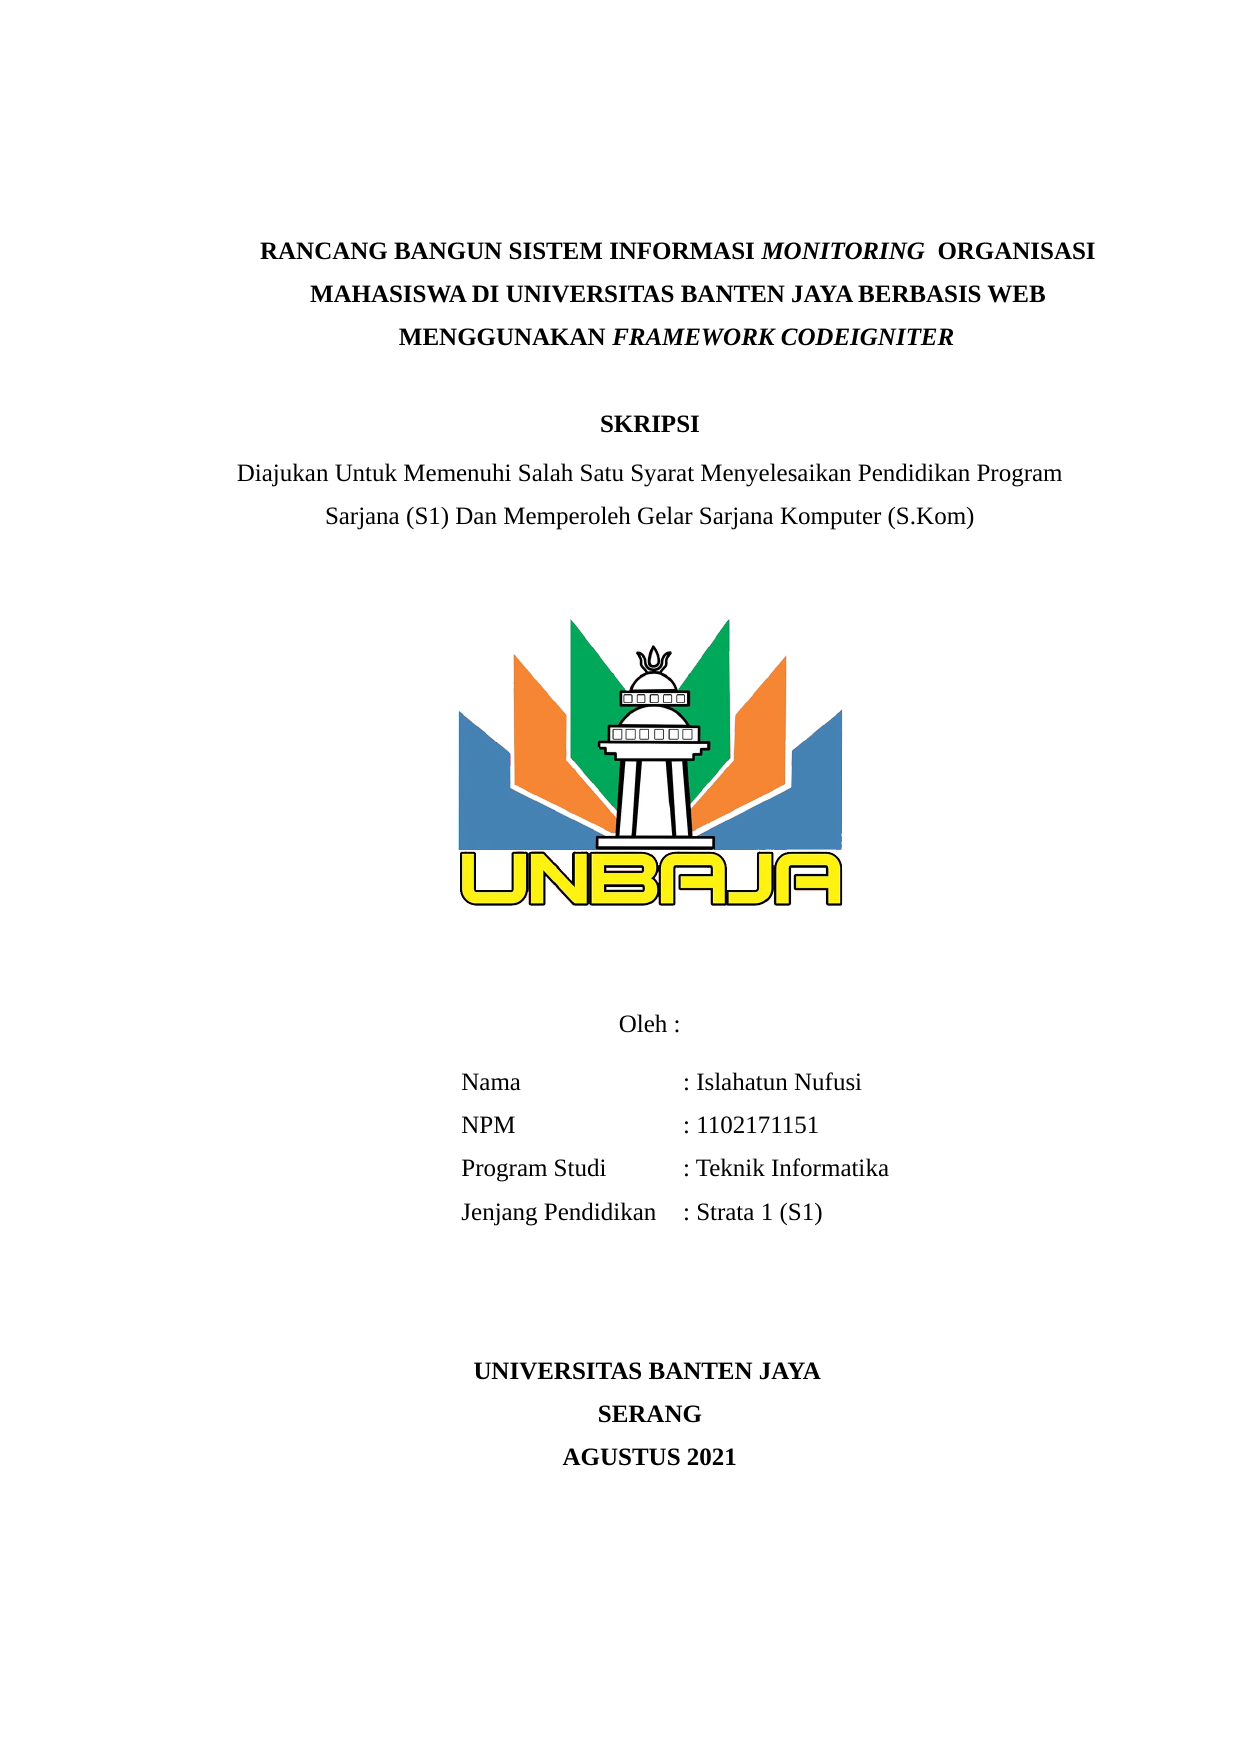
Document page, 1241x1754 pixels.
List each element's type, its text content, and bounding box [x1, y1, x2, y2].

text AGUSTUS 2021 [236, 1442, 1063, 1471]
text Oleh : [236, 1009, 1063, 1038]
text Nama : Islahatun Nufusi [461, 1067, 1063, 1096]
text SERANG [236, 1399, 1063, 1428]
text NPM : 1102171151 [461, 1110, 1063, 1139]
text Program Studi : Teknik Informatika [461, 1153, 1063, 1182]
text SKRIPSI [236, 409, 1063, 437]
text RANCANG BANGUN SISTEM INFORMASI MONITORING ORGANISASI MAHASISWA DI UNIVERSITAS BANTEN JAYA BERBASIS WEB MENGGUNAKAN FRAMEWORK CODEIGNITER [236, 236, 1119, 351]
text Diajukan Untuk Memenuhi Salah Satu Syarat Menyelesaikan Pendidikan Program Sarjana (S1) Dan Memperoleh Gelar Sarjana Komputer (S.Kom) [236, 458, 1063, 530]
picture [458, 618, 843, 906]
text UNIVERSITAS BANTEN JAYA [236, 1356, 1063, 1385]
text Jenjang Pendidikan : Strata 1 (S1) [461, 1197, 1063, 1225]
